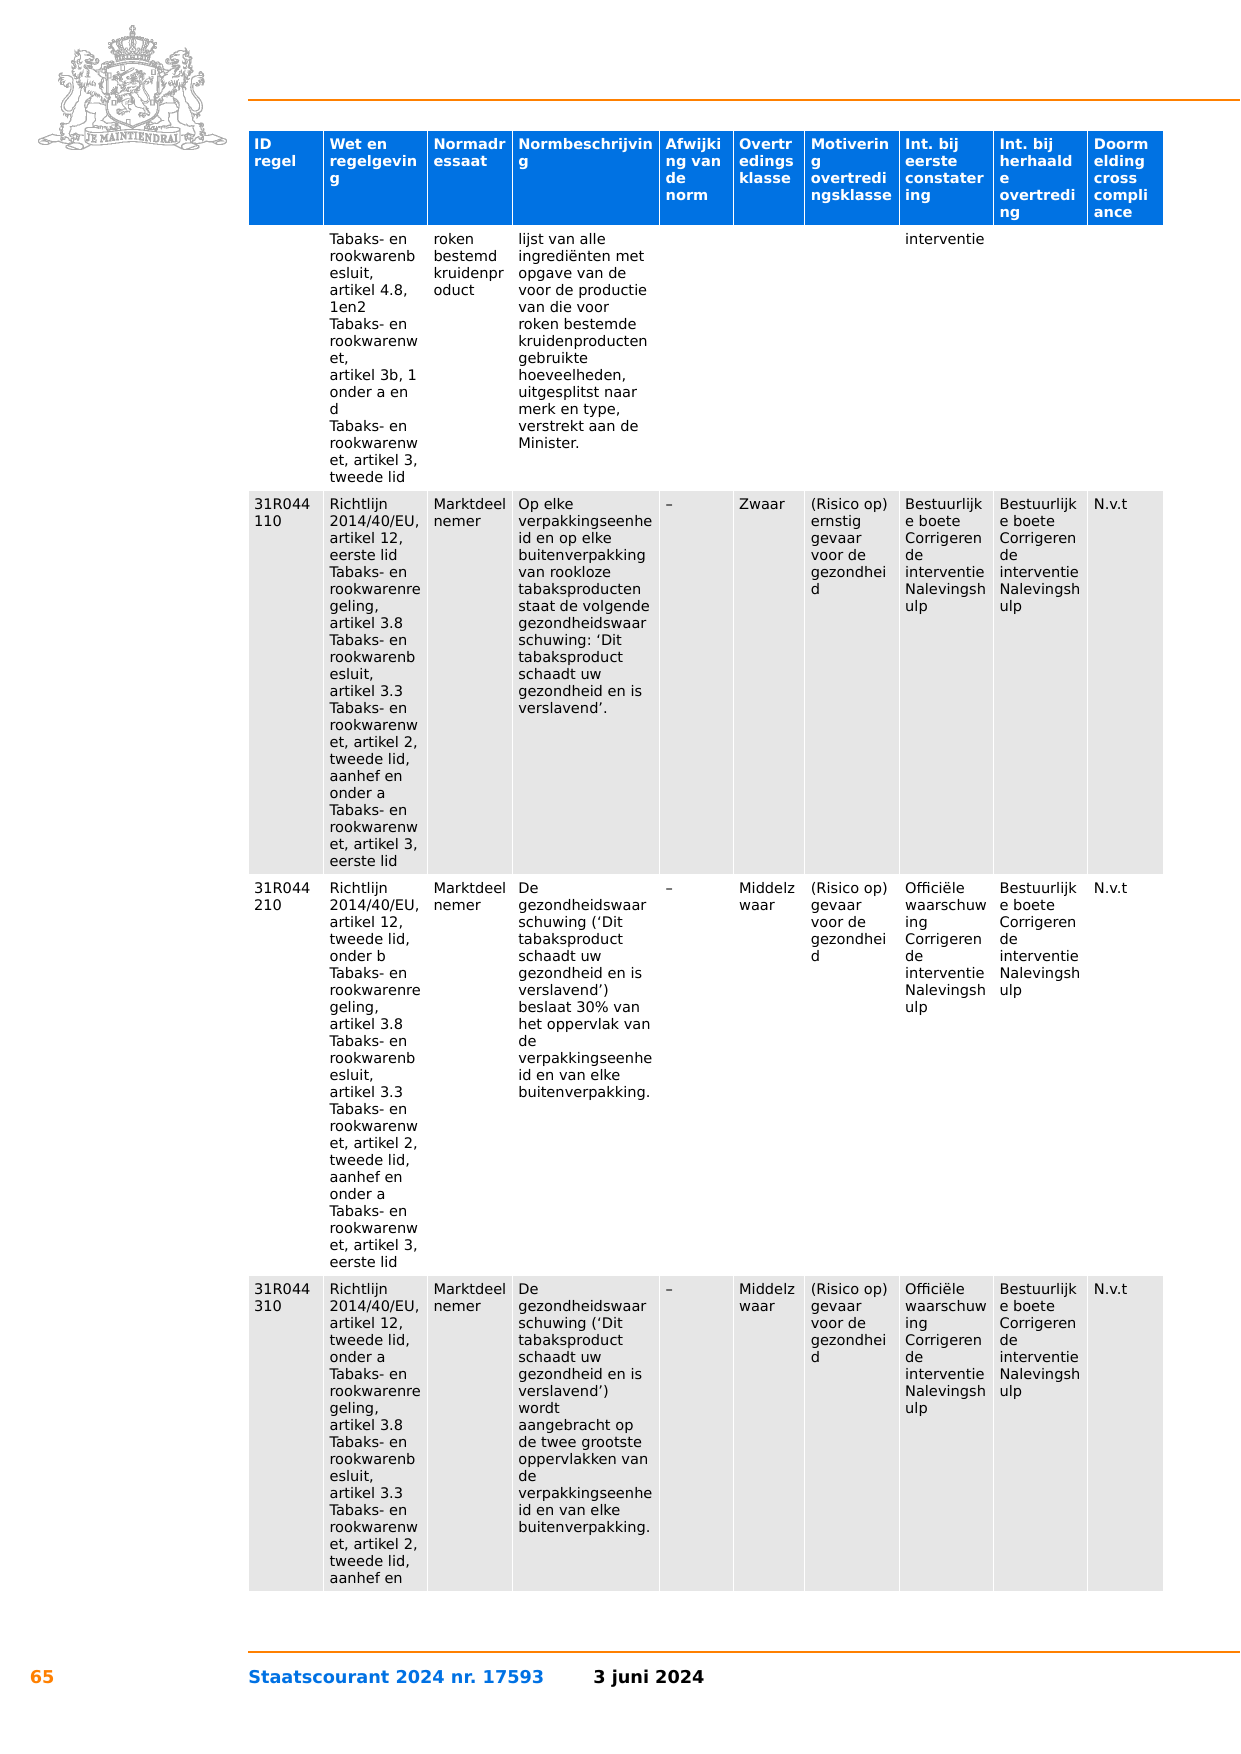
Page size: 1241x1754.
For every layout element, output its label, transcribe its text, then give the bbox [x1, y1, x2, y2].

table_header Afwijking van de norm [660, 131, 733, 225]
table_cell De gezondheidswaarschuwing (‘Dit tabaksproduct schaadt uw gezondheid en is verslavend’) wordt aangebracht op de twee grootste oppervlakken van de verpakkingseenheid en van elke buitenverpakking. [513, 1276, 659, 1591]
table_cell N.v.t [1088, 875, 1163, 1275]
table_cell Middelzwaar [734, 1276, 804, 1591]
table_cell roken bestemd kruidenproduct [428, 226, 512, 490]
table_cell lijst van alle ingrediënten met opgave van de voor de productie van die voor roken bestemde kruidenproducten gebruikte hoeveelheden, uitgesplitst naar merk en type, verstrekt aan de Minister. [513, 226, 659, 490]
table_cell N.v.t [1088, 491, 1163, 874]
picture [38, 25, 227, 150]
table_cell (Risico op) ernstig gevaar voor de gezondheid [805, 491, 899, 874]
table_cell – [660, 491, 733, 874]
table_cell Marktdeelnemer [428, 875, 512, 1275]
table_cell Op elke verpakkingseenheid en op elke buitenverpakking van rookloze tabaksproducten staat de volgende gezondheidswaarschuwing: ‘Dit tabaksproduct schaadt uw gezondheid en is verslavend’. [513, 491, 659, 874]
table_header Overtredingsklasse [734, 131, 804, 225]
table_cell Bestuurlijke boete Corrigerende interventie Nalevingshulp [994, 491, 1087, 874]
table_cell [805, 226, 899, 490]
table_cell N.v.t [1088, 1276, 1163, 1591]
table_cell Bestuurlijke boete Corrigerende interventie Nalevingshulp [900, 491, 993, 874]
table_cell Richtlijn 2014/40/EU, artikel 12, tweede lid, onder b Tabaks- en rookwarenregeling, artikel 3.8 Tabaks- en rookwarenbesluit, artikel 3.3 Tabaks- en rookwarenwet, artikel 2, tweede lid, aanhef en onder a Tabaks- en rookwarenwet, artikel 3, eerste lid [324, 875, 427, 1275]
table_cell (Risico op) gevaar voor de gezondheid [805, 1276, 899, 1591]
table_cell Officiële waarschuwing Corrigerende interventie Nalevingshulp [900, 1276, 993, 1591]
table_cell [660, 226, 733, 490]
table_cell – [660, 875, 733, 1275]
table_cell [734, 226, 804, 490]
table_cell 31R044110 [249, 491, 323, 874]
table_header Int. bij herhaalde overtreding [994, 131, 1087, 225]
table_header Doormelding cross compliance [1088, 131, 1163, 225]
table_cell Bestuurlijke boete Corrigerende interventie Nalevingshulp [994, 1276, 1087, 1591]
table_header Normbeschrijving [513, 131, 659, 225]
table_cell Marktdeelnemer [428, 491, 512, 874]
table_cell Zwaar [734, 491, 804, 874]
table_header ID regel [249, 131, 323, 225]
table_header Wet en regelgeving [324, 131, 427, 225]
table_header Motivering overtredingsklasse [805, 131, 899, 225]
table_cell [1088, 226, 1163, 490]
table_cell Richtlijn 2014/40/EU, artikel 12, tweede lid, onder a Tabaks- en rookwarenregeling, artikel 3.8 Tabaks- en rookwarenbesluit, artikel 3.3 Tabaks- en rookwarenwet, artikel 2, tweede lid, aanhef en [324, 1276, 427, 1591]
table_cell (Risico op) gevaar voor de gezondheid [805, 875, 899, 1275]
table_cell Richtlijn 2014/40/EU, artikel 12, eerste lid Tabaks- en rookwarenregeling, artikel 3.8 Tabaks- en rookwarenbesluit, artikel 3.3 Tabaks- en rookwarenwet, artikel 2, tweede lid, aanhef en onder a Tabaks- en rookwarenwet, artikel 3, eerste lid [324, 491, 427, 874]
table_cell Tabaks- en rookwarenbesluit, artikel 4.8, 1en2 Tabaks- en rookwarenwet, artikel 3b, 1 onder a en d Tabaks- en rookwarenwet, artikel 3, tweede lid [324, 226, 427, 490]
table_cell [994, 226, 1087, 490]
table_cell 31R044310 [249, 1276, 323, 1591]
table_cell De gezondheidswaarschuwing (‘Dit tabaksproduct schaadt uw gezondheid en is verslavend’) beslaat 30% van het oppervlak van de verpakkingseenheid en van elke buitenverpakking. [513, 875, 659, 1275]
table_header Int. bij eerste constatering [900, 131, 993, 225]
table_cell Bestuurlijke boete Corrigerende interventie Nalevingshulp [994, 875, 1087, 1275]
table_cell 31R044210 [249, 875, 323, 1275]
table_header Normadressaat [428, 131, 512, 225]
table_cell Marktdeelnemer [428, 1276, 512, 1591]
table_cell Officiële waarschuwing Corrigerende interventie Nalevingshulp [900, 875, 993, 1275]
table_cell Middelzwaar [734, 875, 804, 1275]
table_cell [249, 226, 323, 490]
table_cell interventie [900, 226, 993, 490]
table_cell – [660, 1276, 733, 1591]
